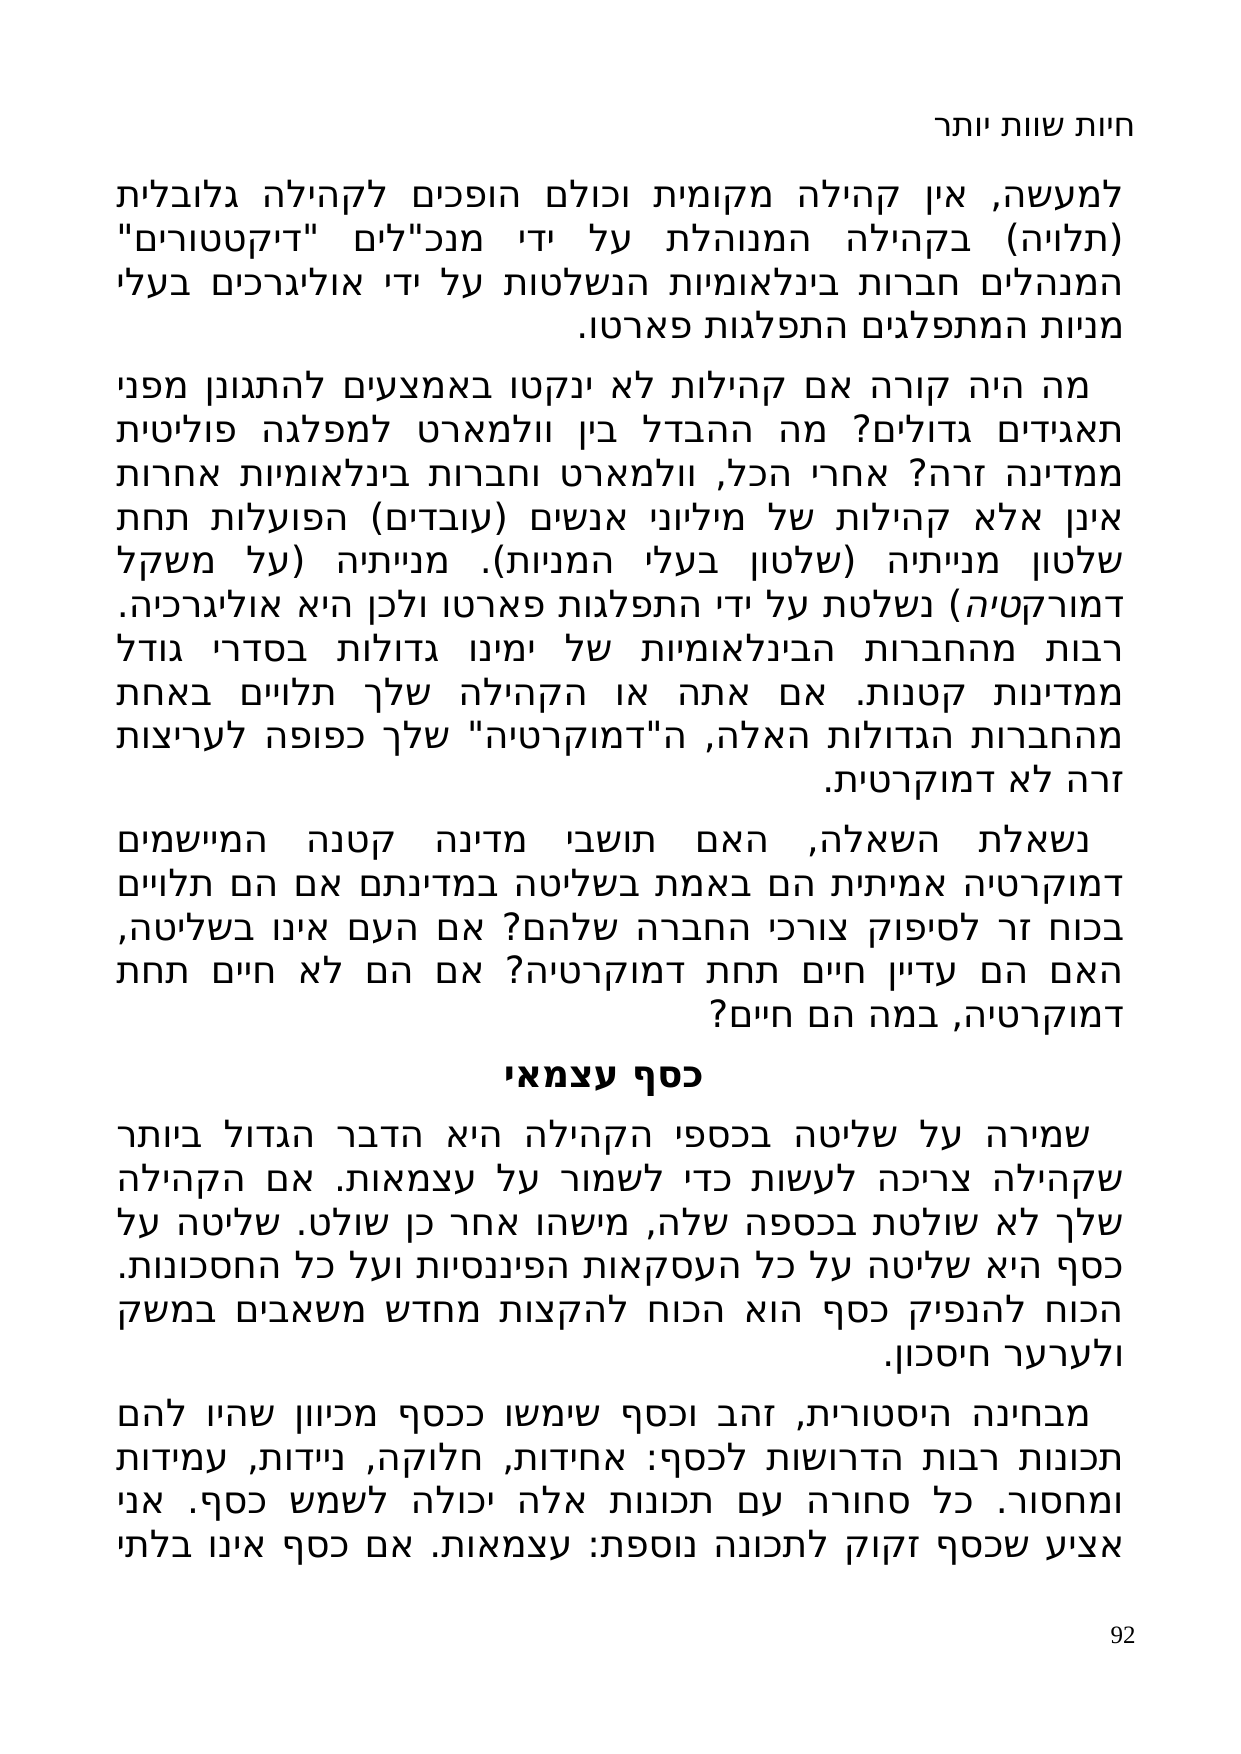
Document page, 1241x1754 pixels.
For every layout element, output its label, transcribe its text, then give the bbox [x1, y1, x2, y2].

text שמירה על שליטה בכספי הקהילה היא הדבר הגדול ביותר שקהילה צריכה לעשות כדי לשמור על עצמאות. אם הקהילה שלך לא שולטת בכספה שלה, מישהו אחר כן שולט. שליטה על כסף היא שליטה על כל העסקאות הפיננסיות ועל כל החסכונות. הכוח להנפיק כסף הוא הכוח להקצות מחדש משאבים במשק ולערער חיסכון. [116, 1112, 1124, 1375]
text למעשה, אין קהילה מקומית וכולם הופכים לקהילה גלובלית (תלויה) בקהילה המנוהלת על ידי מנכ"לים "דיקטטורים" המנהלים חברות בינלאומיות הנשלטות על ידי אוליגרכים בעלי מניות המתפלגים התפלגות פארטו. [116, 172, 1124, 347]
text מבחינה היסטורית, זהב וכסף שימשו ככסף מכיוון שהיו להם תכונות רבות הדרושות לכסף: אחידות, חלוקה, ניידות, עמידות ומחסור. כל סחורה עם תכונות אלה יכולה לשמש כסף. אני אציע שכסף זקוק לתכונה נוספת: עצמאות. אם כסף אינו בלתי [116, 1391, 1124, 1566]
text נשאלת השאלה, האם תושבי מדינה קטנה המיישמים דמוקרטיה אמיתית הם באמת בשליטה במדינתם אם הם תלויים בכוח זר לסיפוק צורכי החברה שלהם? אם העם אינו בשליטה, האם הם עדיין חיים תחת דמוקרטיה? אם הם לא חיים תחת דמוקרטיה, במה הם חיים? [116, 817, 1124, 1036]
subtitle כסף עצמאי [116, 1052, 1124, 1096]
text מה היה קורה אם קהילות לא ינקטו באמצעים להתגונן מפני תאגידים גדולים? מה ההבדל בין וולמארט למפלגה פוליטית ממדינה זרה? אחרי הכל, וולמארט וחברות בינלאומיות אחרות אינן אלא קהילות של מיליוני אנשים (עובדים) הפועלות תחת שלטון מנייתיה (שלטון בעלי המניות). מנייתיה (על משקל דמורקטיה) נשלטת על ידי התפלגות פארטו ולכן היא אוליגרכיה. רבות מהחברות הבינלאומיות של ימינו גדולות בסדרי גודל ממדינות קטנות. אם אתה או הקהילה שלך תלויים באחת מהחברות הגדולות האלה, ה"דמוקרטיה" שלך כפופה לעריצות זרה לא דמוקרטית. [116, 364, 1124, 801]
